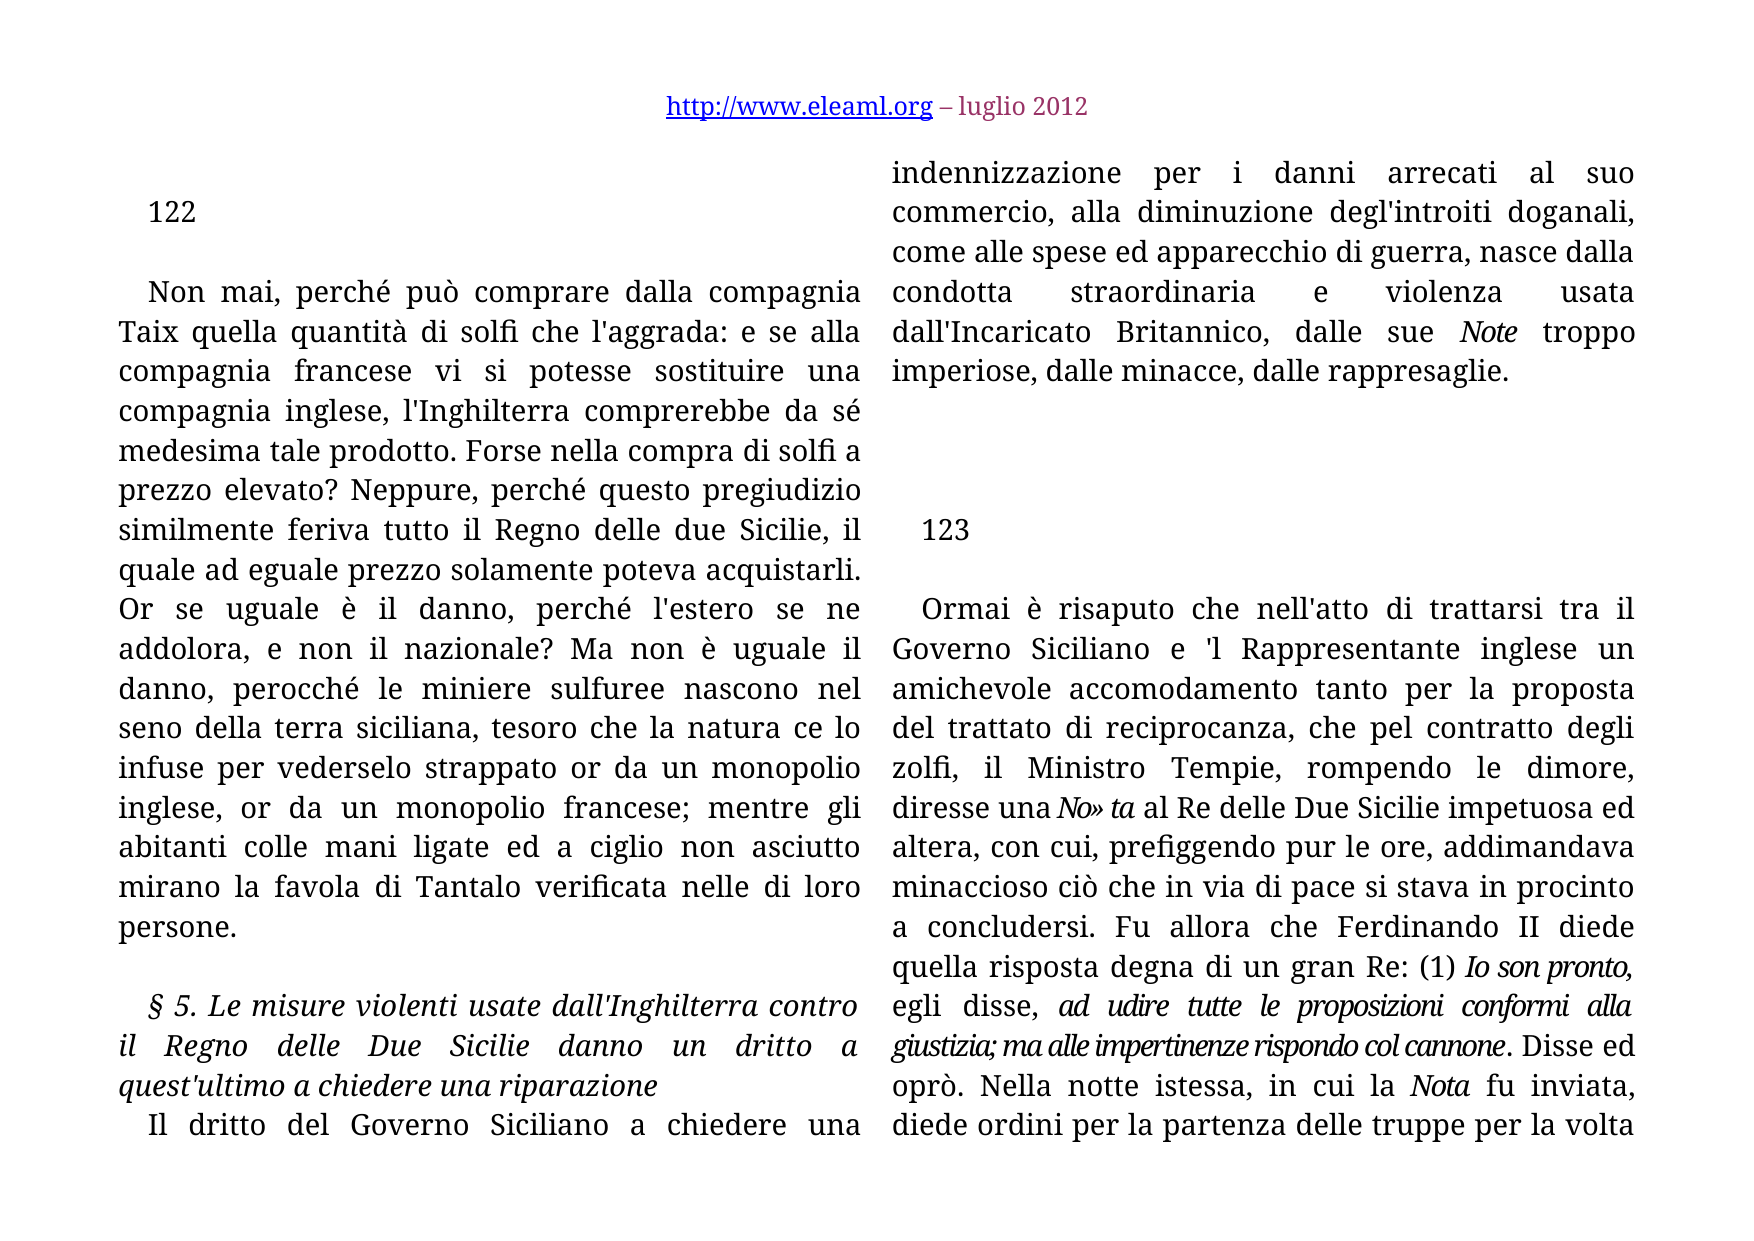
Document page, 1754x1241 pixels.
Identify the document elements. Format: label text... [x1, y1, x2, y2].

text Non mai, perché può comprare dalla compagnia Taix quella quantità di solfi che l'aggrada: e se alla compagnia francese vi si potesse sostituire una compagnia inglese, l'Inghilterra comprerebbe da sé medesima tale prodotto. Forse nella compra di solfi a prezzo elevato? Neppure, perché questo pregiudizio similmente feriva tutto il Regno delle due Sicilie, il quale ad eguale prezzo solamente poteva acquistarli. Or se uguale è il danno, perché l'estero se ne addolora, e non il nazionale? Ma non è uguale il danno, perocché le miniere sulfuree nascono nel seno della terra siciliana, tesoro che la natura ce lo infuse per vederselo strappato or da un monopolio inglese, or da un monopolio francese; mentre gli abitanti colle mani ligate ed a ciglio non asciutto mirano la favola di Tantalo verificata nelle di loro persone. [118, 271, 862, 946]
text § 5. Le misure violenti usate dall'Inghilterra contro il Regno delle Due Sicilie danno un dritto a quest'ultimo a chiedere una riparazione [118, 986, 862, 1104]
text 123 [892, 509, 1636, 549]
text Il dritto del Governo Siciliano a chiedere una [118, 1104, 862, 1144]
text indennizzazione per i danni arrecati al suo commercio, alla diminuzione degl'introiti doganali, come alle spese ed apparecchio di guerra, nasce dalla condotta straordinaria e violenza usata dall'Incaricato Britannico, dalle sue Note troppo imperiose, dalle minacce, dalle rappresaglie. [892, 152, 1636, 390]
text Ormai è risaputo che nell'atto di trattarsi tra il Governo Siciliano e 'l Rappresentante inglese un amichevole accomodamento tanto per la proposta del trattato di reciprocanza, che pel contratto degli zolfi, il Ministro Tempie, rompendo le dimore, diresse una No» ta al Re delle Due Sicilie impetuosa ed altera, con cui, prefiggendo pur le ore, addimandava minaccioso ciò che in via di pace si stava in procinto a concludersi. Fu allora che Ferdinando II diede quella risposta degna di un gran Re: (1) Io son pronto, egli disse, ad udire tutte le proposizioni conformi alla giustizia; ma alle impertinenze rispondo col cannone. Disse ed oprò. Nella notte istessa, in cui la Nota fu inviata, diede ordini per la partenza delle truppe per la volta [892, 589, 1636, 1144]
text 122 [118, 192, 862, 231]
